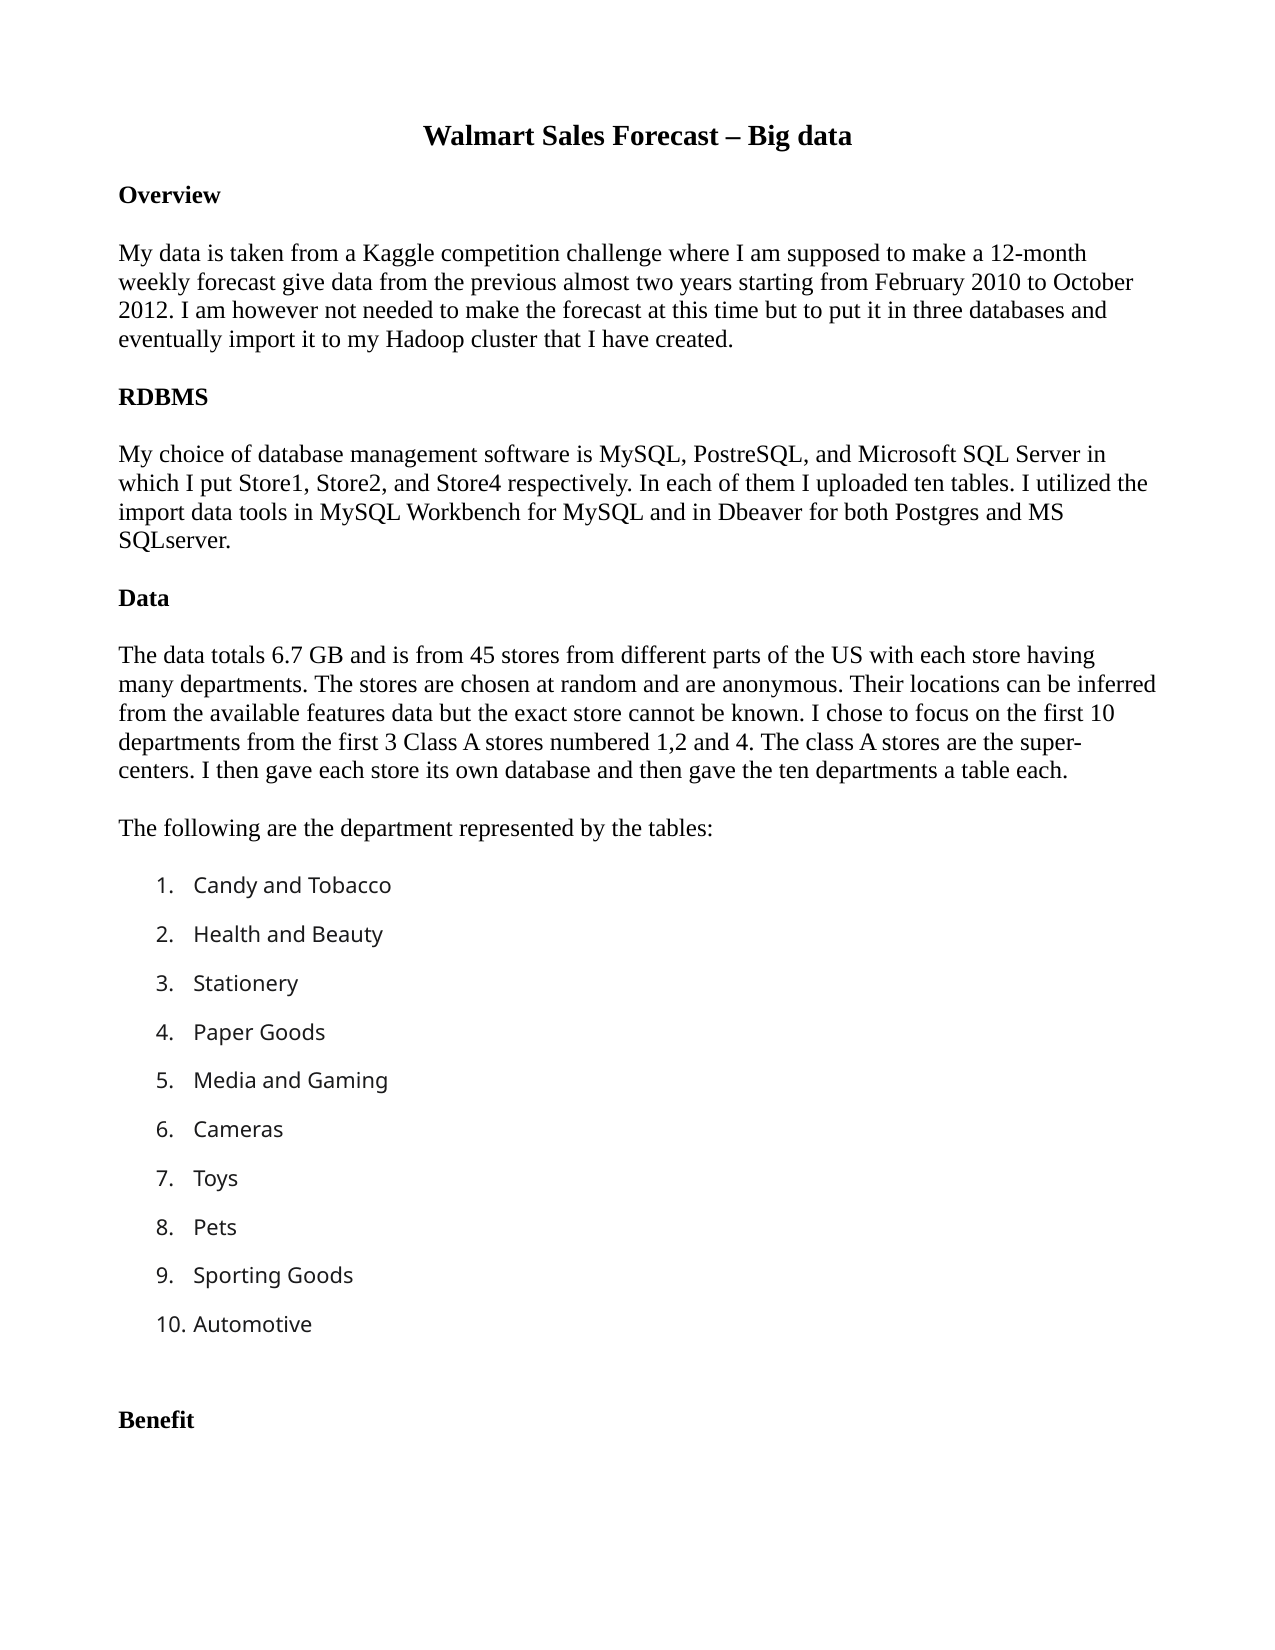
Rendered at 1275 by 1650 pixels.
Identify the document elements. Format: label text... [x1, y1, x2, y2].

text Benefit [118, 1406, 1157, 1434]
text The following are the department represented by the tables: [118, 813, 1157, 842]
text My data is taken from a Kaggle competition challenge where I am supposed to make a 12-month weekly forecast give data from the previous almost two years starting from February 2010 to October 2012. I am however not needed to make the forecast at this time but to put it in three databases and eventually import it to my Hadoop cluster that I have created. [118, 238, 1157, 353]
list Cameras [156, 1114, 1157, 1144]
list Automotive [156, 1309, 1157, 1339]
list Health and Beauty [156, 919, 1157, 949]
text My choice of database management software is MySQL, PostreSQL, and Microsoft SQL Server in which I put Store1, Store2, and Store4 respectively. In each of them I uploaded ten tables. I utilized the import data tools in MySQL Workbench for MySQL and in Dbeaver for both Postgres and MS SQLserver. [118, 439, 1157, 554]
list Pets [156, 1212, 1157, 1241]
list Sporting Goods [156, 1260, 1157, 1290]
text Overview [118, 180, 1157, 209]
text The data totals 6.7 GB and is from 45 stores from different parts of the US with each store having many departments. The stores are chosen at random and are anonymous. Their locations can be inferred from the available features data but the exact store cannot be known. I chose to focus on the first 10 departments from the first 3 Class A stores numbered 1,2 and 4. The class A stores are the super-centers. I then gave each store its own database and then gave the ten departments a table each. [118, 640, 1157, 784]
list Paper Goods [156, 1017, 1157, 1046]
text Walmart Sales Forecast – Big data [118, 118, 1157, 152]
list Candy and Tobacco [156, 870, 1157, 900]
list Toys [156, 1163, 1157, 1193]
text RDBMS [118, 382, 1157, 410]
list Media and Gaming [156, 1065, 1157, 1095]
list Stationery [156, 968, 1157, 998]
text Data [118, 583, 1157, 612]
